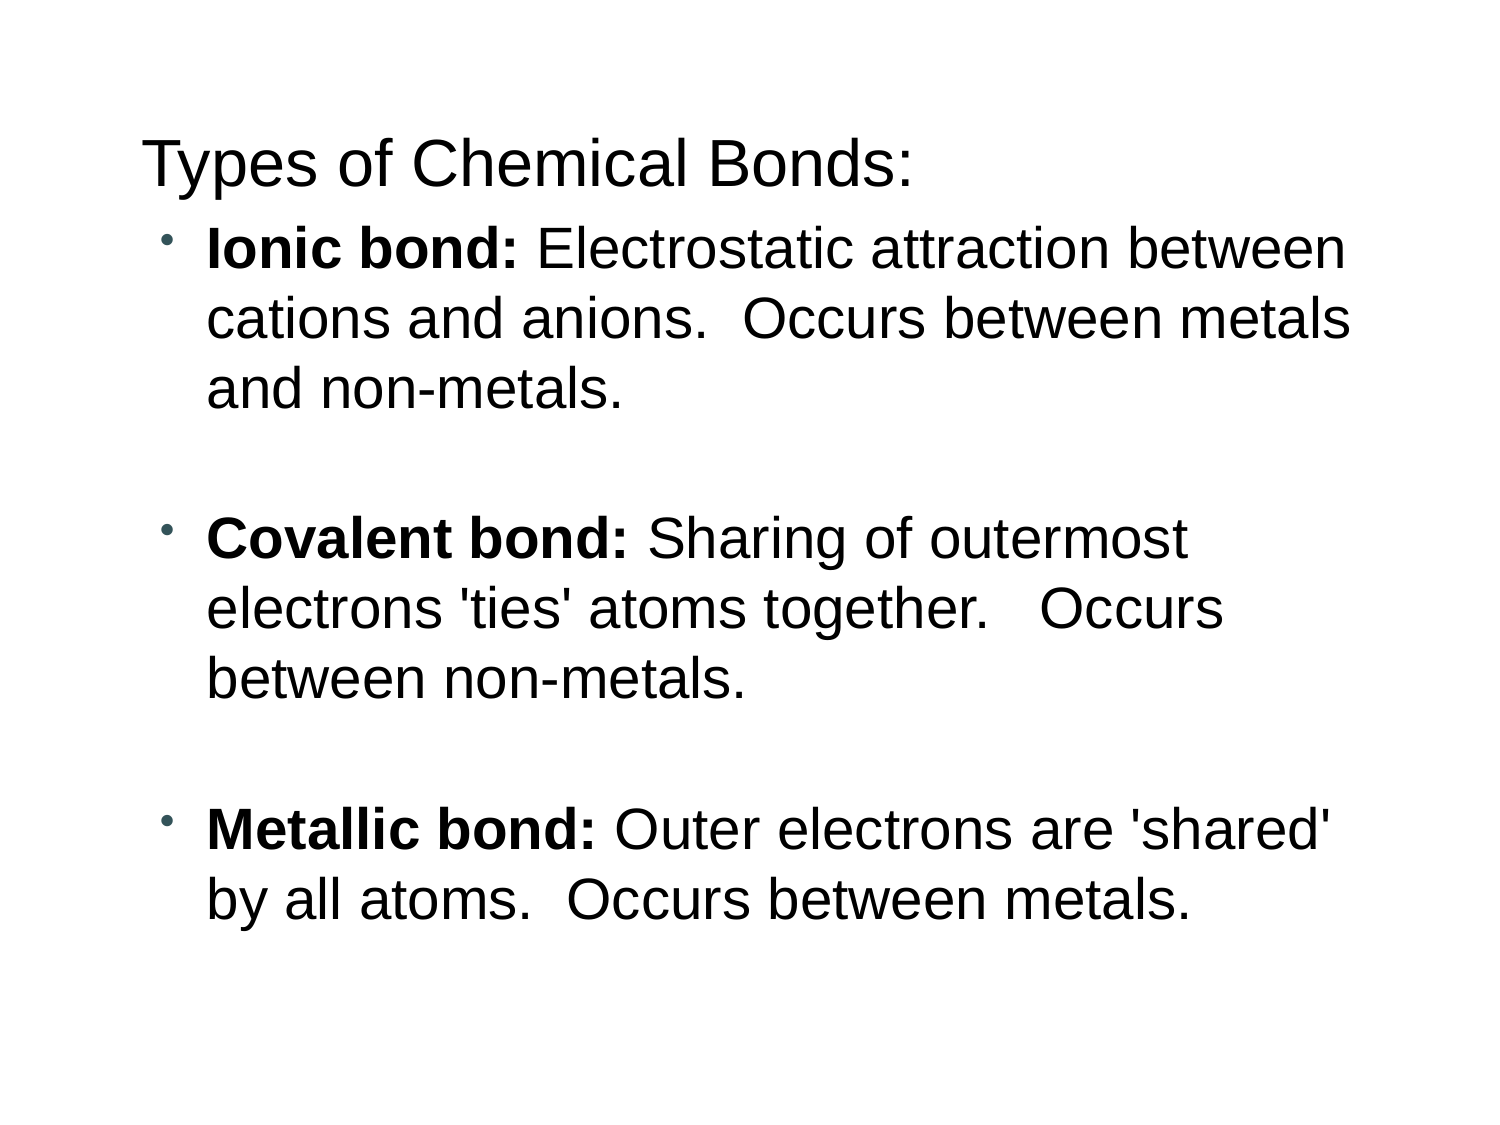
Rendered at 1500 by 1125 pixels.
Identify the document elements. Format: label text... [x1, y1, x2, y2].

list Types of Chemical Bonds: Ionic bond: Electrostatic attraction between cations and anions. Occurs between metals and non-metals. Covalent bond: Sharing of outermost electrons 'ties' atoms together. Occurs between non-metals. Metallic bond: Outer electrons are 'shared' by all atoms. Occurs between metals. [70, 112, 1396, 1021]
